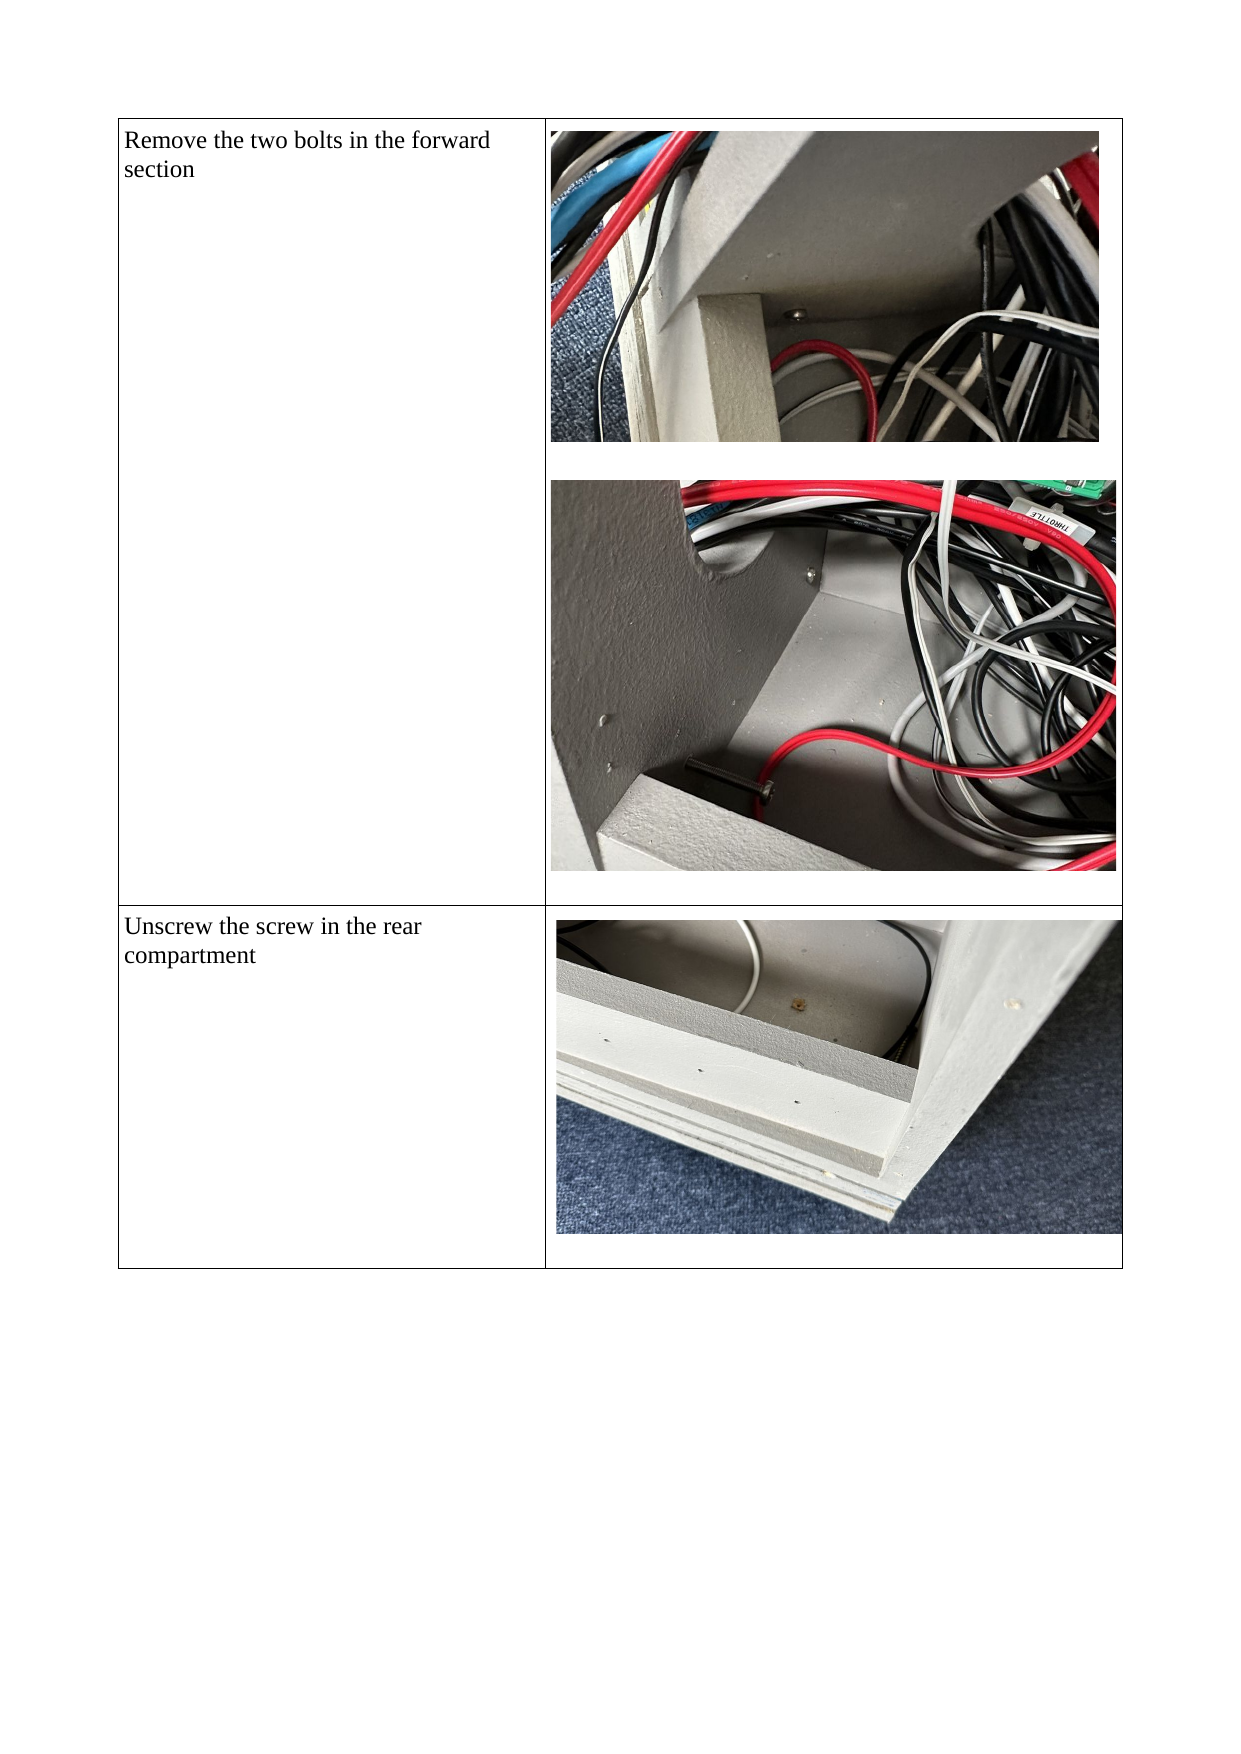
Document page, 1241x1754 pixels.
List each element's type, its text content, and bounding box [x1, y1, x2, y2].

picture [550, 480, 1117, 871]
table_cell [546, 906, 1122, 1268]
table_header Remove the two bolts in the forward section [119, 119, 545, 905]
table_header [546, 119, 1122, 905]
picture [556, 1041, 1122, 1234]
table_cell Unscrew the screw in the rear compartment [119, 906, 545, 1268]
picture [550, 131, 1099, 213]
